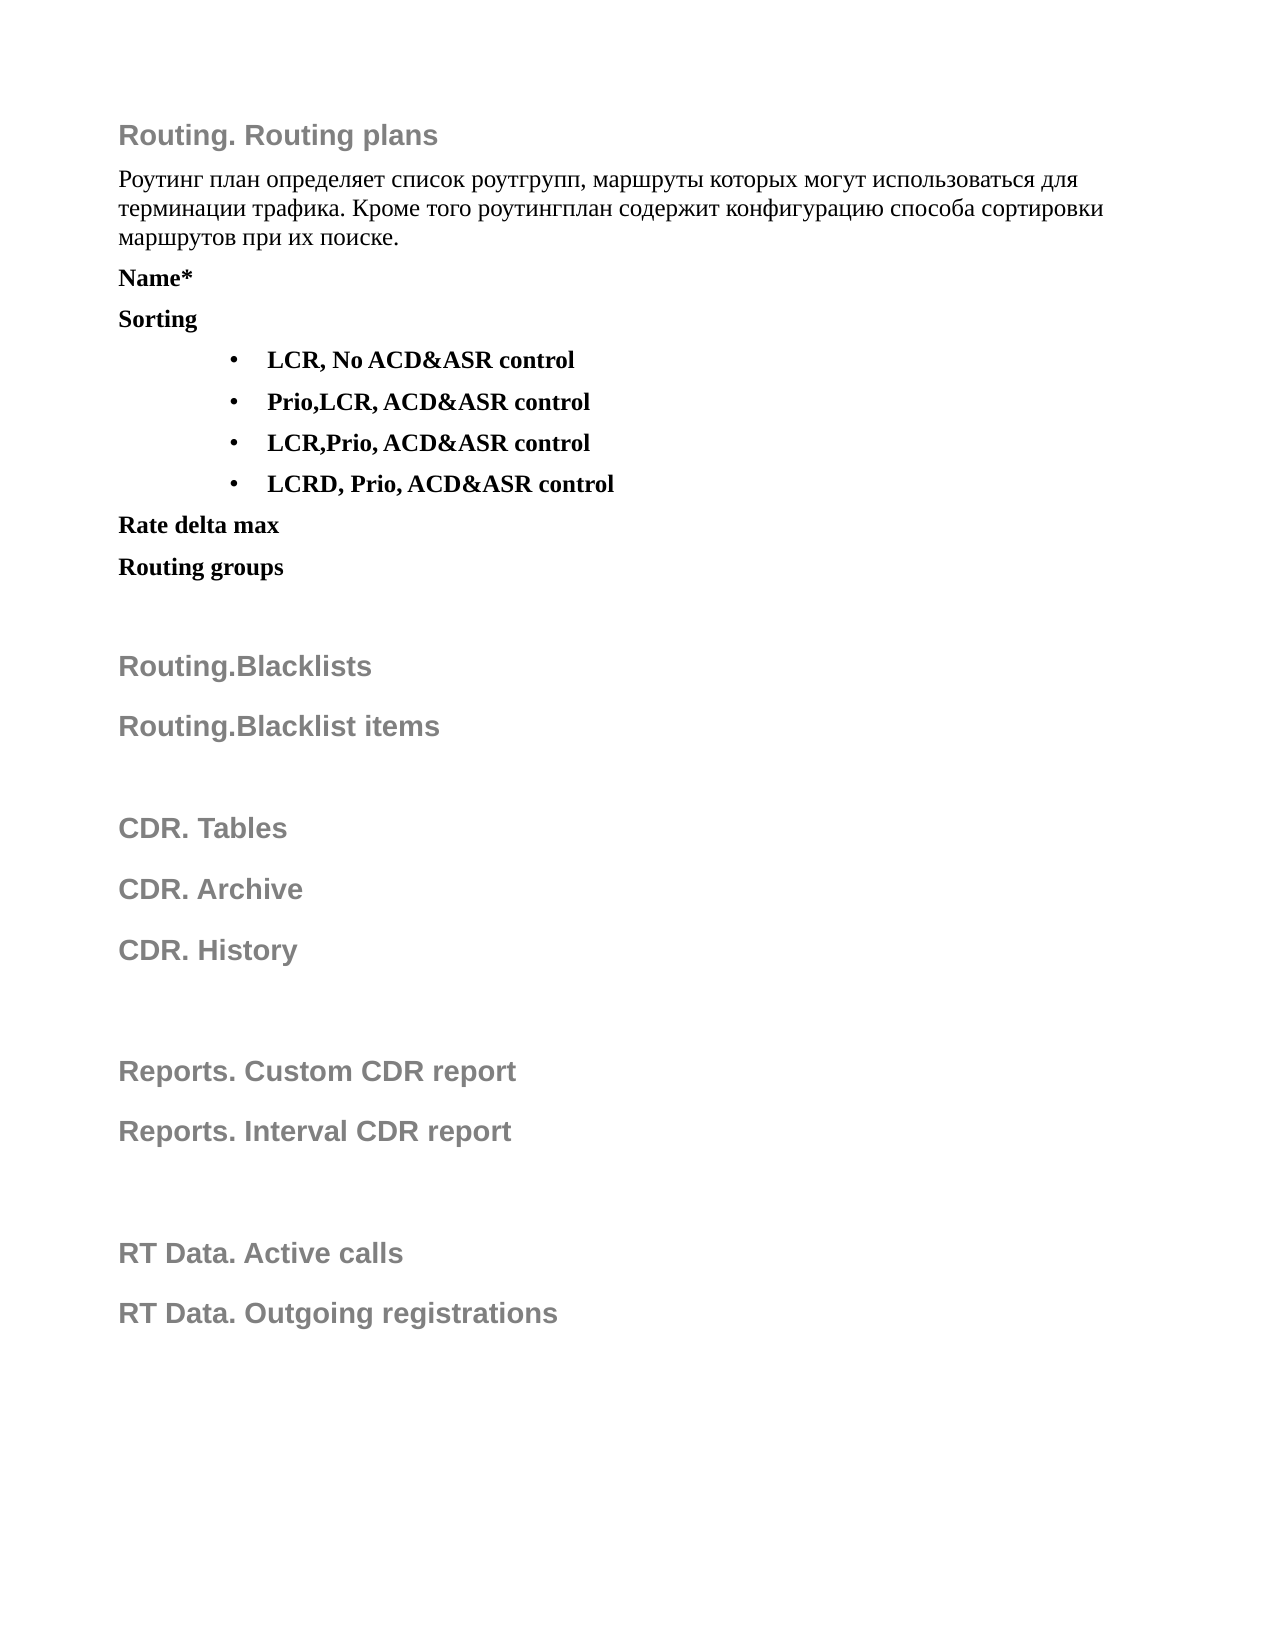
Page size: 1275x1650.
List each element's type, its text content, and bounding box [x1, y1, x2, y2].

list LCRD, Prio, ACD&ASR control [229, 469, 1157, 498]
subtitle RT Data. Active calls [118, 1236, 1157, 1269]
subtitle Reports. Custom CDR report [118, 1054, 1157, 1087]
text Name* [118, 263, 1157, 292]
text Routing groups [118, 552, 1157, 580]
subtitle Routing. Routing plans [118, 118, 1157, 152]
list Prio,LCR, ACD&ASR control [229, 387, 1157, 415]
subtitle CDR. Archive [118, 872, 1157, 905]
subtitle CDR. History [118, 932, 1157, 966]
text Sorting [118, 304, 1157, 333]
subtitle RT Data. Outgoing registrations [118, 1296, 1157, 1330]
subtitle Routing.Blacklist items [118, 709, 1157, 743]
text Роутинг план определяет список роутгрупп, маршруты которых могут использоваться для терминации трафика. Кроме того роутингплан содержит конфигурацию способа сортировки маршрутов при их поиске. [118, 164, 1157, 250]
subtitle CDR. Tables [118, 811, 1157, 845]
text Rate delta max [118, 510, 1157, 539]
subtitle Reports. Interval CDR report [118, 1114, 1157, 1148]
list LCR,Prio, ACD&ASR control [229, 428, 1157, 457]
subtitle Routing.Blacklists [118, 649, 1157, 682]
list LCR, No ACD&ASR control [229, 345, 1157, 374]
